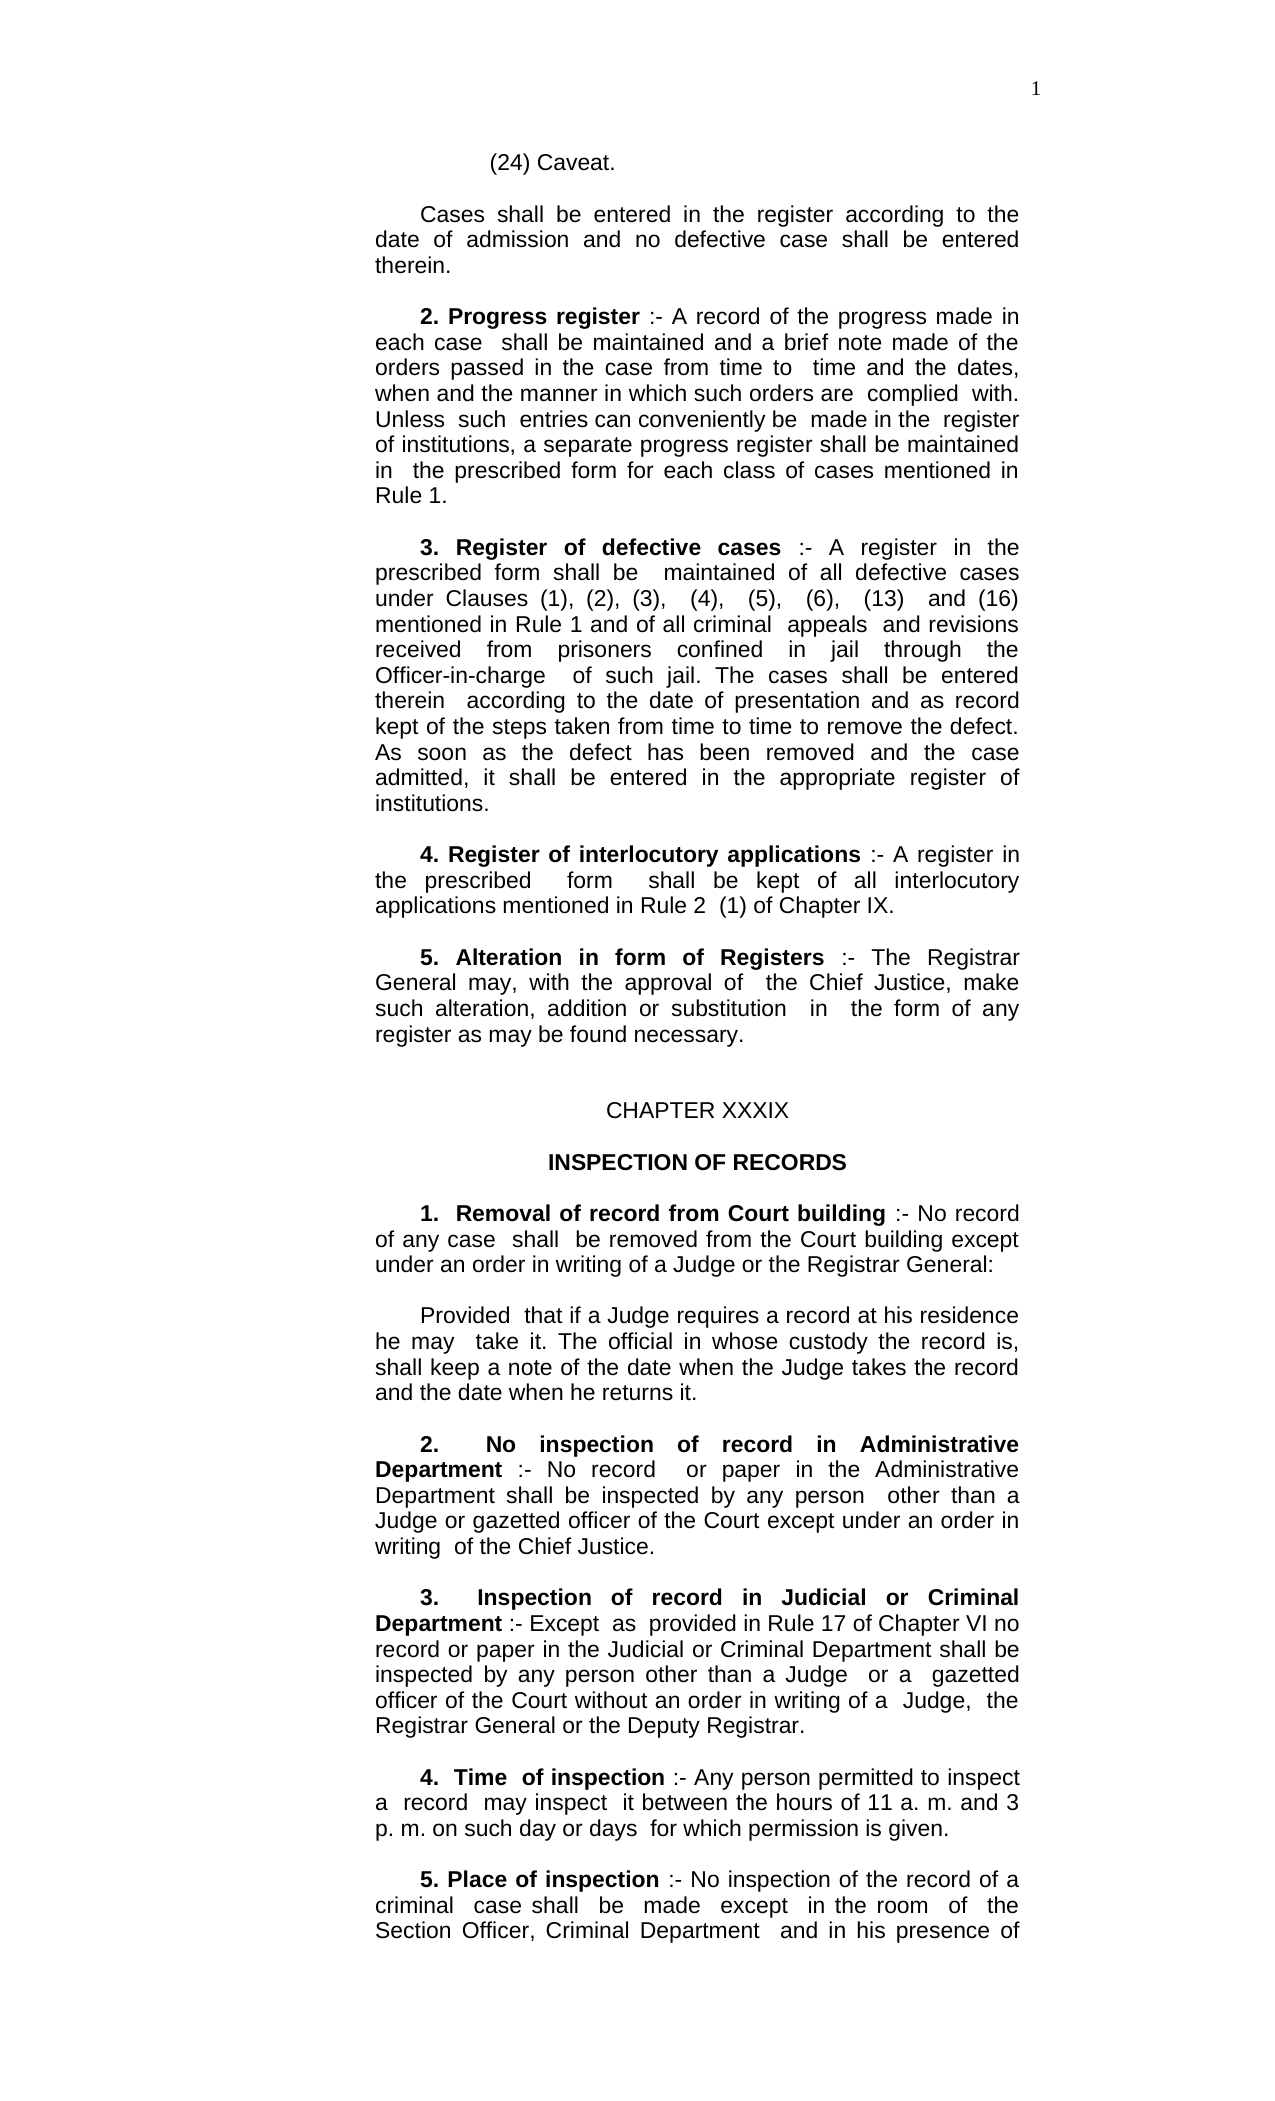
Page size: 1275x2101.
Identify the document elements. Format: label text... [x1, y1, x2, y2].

text (24) Caveat. [375, 150, 1020, 176]
text Cases shall be entered in the register according to the date of admission and no defective case shall be entered therein. [375, 201, 1020, 278]
text 5. Alteration in form of Registers :- The Registrar General may, with the approval of the Chief Justice, make such alteration, addition or substitution in the form of any register as may be found necessary. [375, 944, 1020, 1047]
text 4. Register of interlocutory applications :- A register in the prescribed form shall be kept of all interlocutory applications mentioned in Rule 2 (1) of Chapter IX. [375, 842, 1020, 919]
text 4. Time of inspection :- Any person permitted to inspect a record may inspect it between the hours of 11 a. m. and 3 p. m. on such day or days for which permission is given. [375, 1764, 1020, 1841]
text 1. Removal of record from Court building :- No record of any case shall be removed from the Court building except under an order in writing of a Judge or the Registrar General: [375, 1201, 1020, 1277]
text CHAPTER XXXIX [375, 1098, 1020, 1124]
text 3. Register of defective cases :- A register in the prescribed form shall be maintained of all defective cases under Clauses (1), (2), (3), (4), (5), (6), (13) and (16) mentioned in Rule 1 and of all criminal appeals and revisions received from prisoners confined in jail through the Officer-in-charge of such jail. The cases shall be entered therein according to the date of presentation and as record kept of the steps taken from time to time to remove the defect. As soon as the defect has been removed and the case admitted, it shall be entered in the appropriate register of institutions. [375, 534, 1020, 816]
text INSPECTION OF RECORDS [375, 1149, 1020, 1175]
text 2. Progress register :- A record of the progress made in each case shall be maintained and a brief note made of the orders passed in the case from time to time and the dates, when and the manner in which such orders are complied with. Unless such entries can conveniently be made in the register of institutions, a separate progress register shall be maintained in the prescribed form for each class of cases mentioned in Rule 1. [375, 304, 1020, 509]
text Provided that if a Judge requires a record at his residence he may take it. The official in whose custody the record is, shall keep a note of the date when the Judge takes the record and the date when he returns it. [375, 1303, 1020, 1406]
text 3. Inspection of record in Judicial or Criminal Department :- Except as provided in Rule 17 of Chapter VI no record or paper in the Judicial or Criminal Department shall be inspected by any person other than a Judge or a gazetted officer of the Court without an order in writing of a Judge, the Registrar General or the Deputy Registrar. [375, 1585, 1020, 1739]
text 2. No inspection of record in Administrative Department :- No record or paper in the Administrative Department shall be inspected by any person other than a Judge or gazetted officer of the Court except under an order in writing of the Chief Justice. [375, 1431, 1020, 1559]
text 5. Place of inspection :- No inspection of the record of a criminal case shall be made except in the room of the Section Officer, Criminal Department and in his presence of [375, 1867, 1020, 1944]
